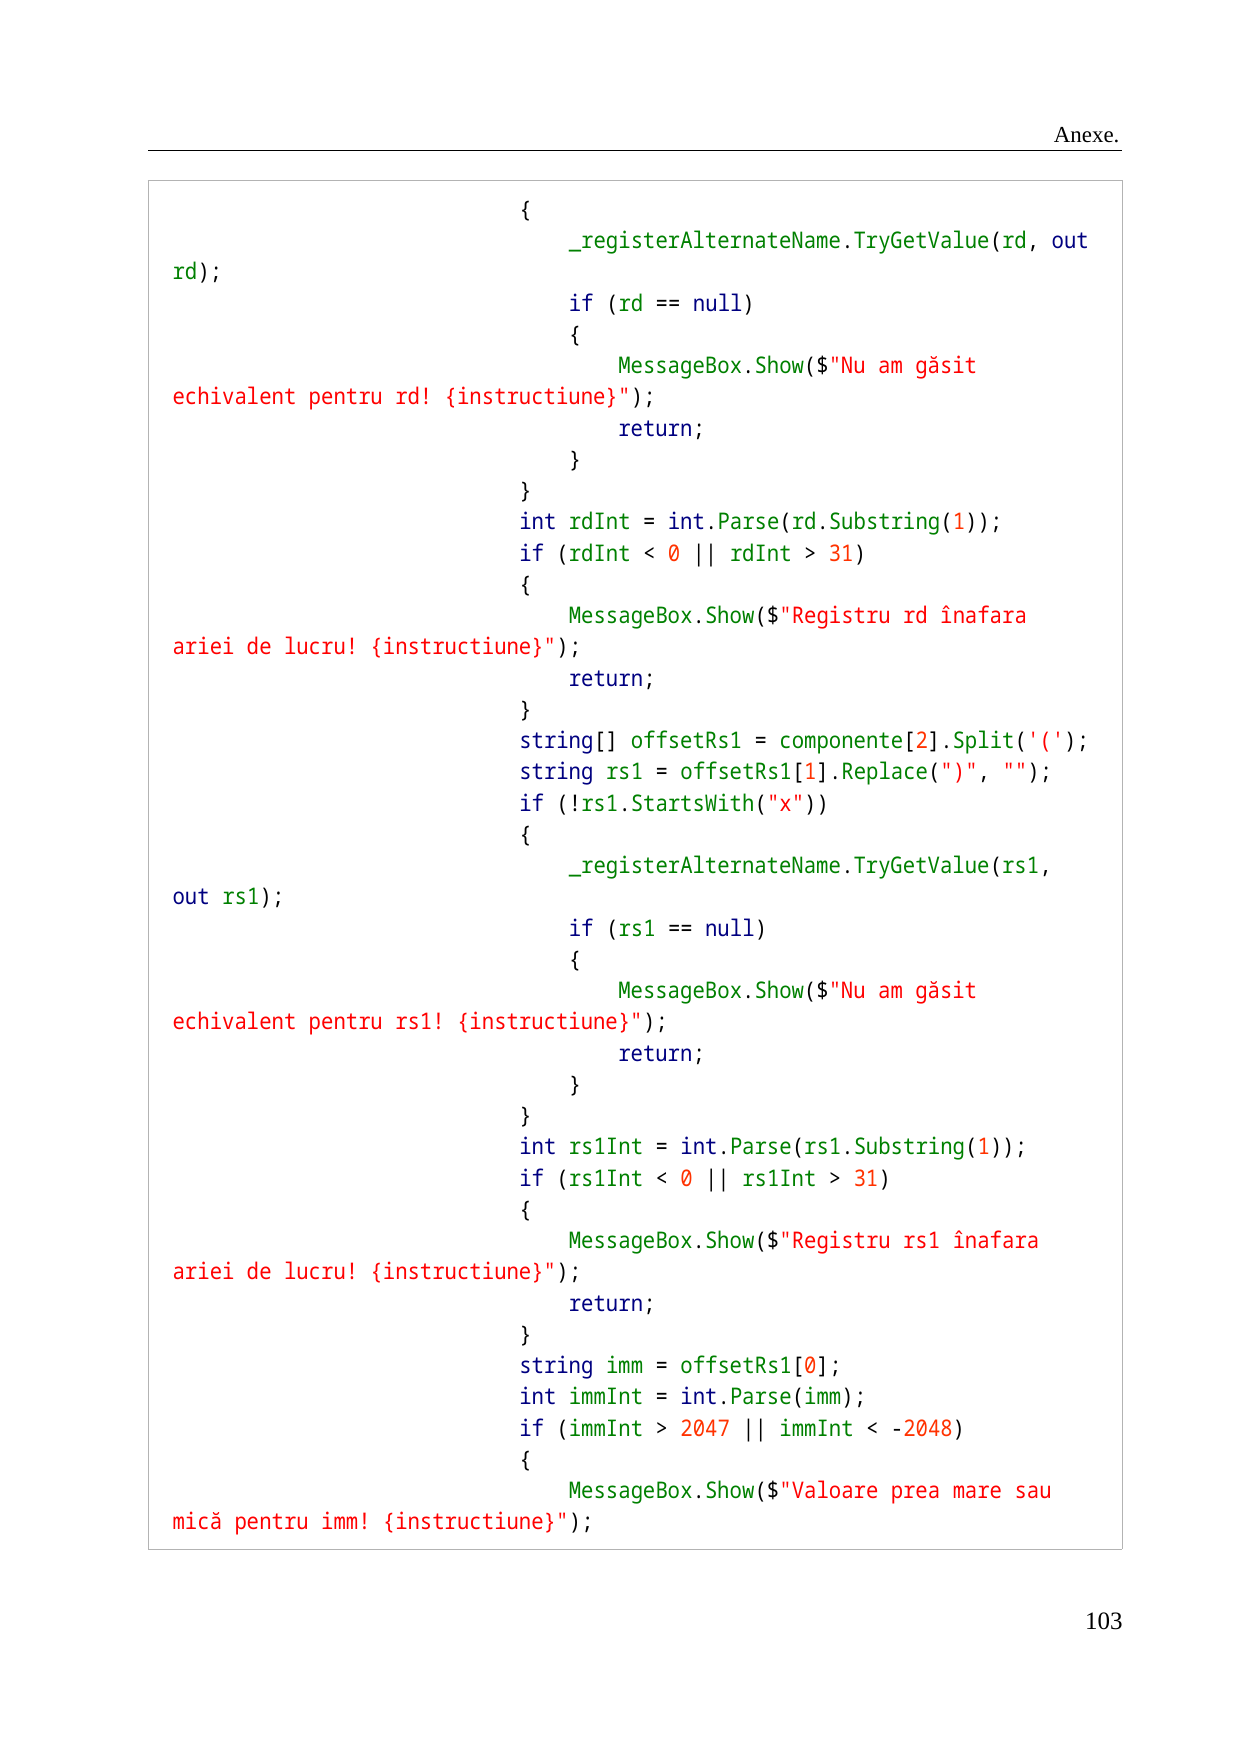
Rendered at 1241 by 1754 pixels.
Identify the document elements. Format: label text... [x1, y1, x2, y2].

text if (rs1Int < 0 || rs1Int > 31) [149, 1149, 1122, 1180]
text MessageBox.Show($"Nu am găsit echivalent pentru rs1! {instructiune}"); [149, 961, 1122, 1024]
text } [149, 1055, 1122, 1086]
text MessageBox.Show($"Registru rd înafara ariei de lucru! {instructiune}"); [149, 586, 1122, 649]
text return; [149, 1274, 1122, 1305]
text MessageBox.Show($"Registru rs1 înafara ariei de lucru! {instructiune}"); [149, 1211, 1122, 1274]
text { [149, 930, 1122, 961]
text { [149, 1180, 1122, 1211]
text MessageBox.Show($"Valoare prea mare sau mică pentru imm! {instructiune}"); [149, 1461, 1122, 1549]
text } [149, 430, 1122, 461]
text if (!rs1.StartsWith("x")) [149, 774, 1122, 805]
text { [149, 305, 1122, 336]
text int rs1Int = int.Parse(rs1.Substring(1)); [149, 1118, 1122, 1149]
text return; [149, 1024, 1122, 1055]
text if (rs1 == null) [149, 899, 1122, 930]
text { [149, 805, 1122, 836]
text if (rd == null) [149, 274, 1122, 305]
text int rdInt = int.Parse(rd.Substring(1)); [149, 493, 1122, 524]
text int immInt = int.Parse(imm); [149, 1368, 1122, 1399]
text string imm = offsetRs1[0]; [149, 1336, 1122, 1368]
text string rs1 = offsetRs1[1].Replace(")", ""); [149, 743, 1122, 774]
text } [149, 680, 1122, 711]
text { [149, 181, 1122, 211]
text _registerAlternateName.TryGetValue(rs1, out rs1); [149, 836, 1122, 899]
text if (immInt > 2047 || immInt < -2048) [149, 1399, 1122, 1430]
text } [149, 1305, 1122, 1336]
text _registerAlternateName.TryGetValue(rd, out rd); [149, 211, 1122, 274]
text return; [149, 649, 1122, 680]
text } [149, 1086, 1122, 1118]
text { [149, 1430, 1122, 1461]
text { [149, 555, 1122, 586]
text string[] offsetRs1 = componente[2].Split('('); [149, 711, 1122, 743]
text MessageBox.Show($"Nu am găsit echivalent pentru rd! {instructiune}"); [149, 336, 1122, 399]
text if (rdInt < 0 || rdInt > 31) [149, 524, 1122, 555]
text return; [149, 399, 1122, 430]
text } [149, 461, 1122, 493]
